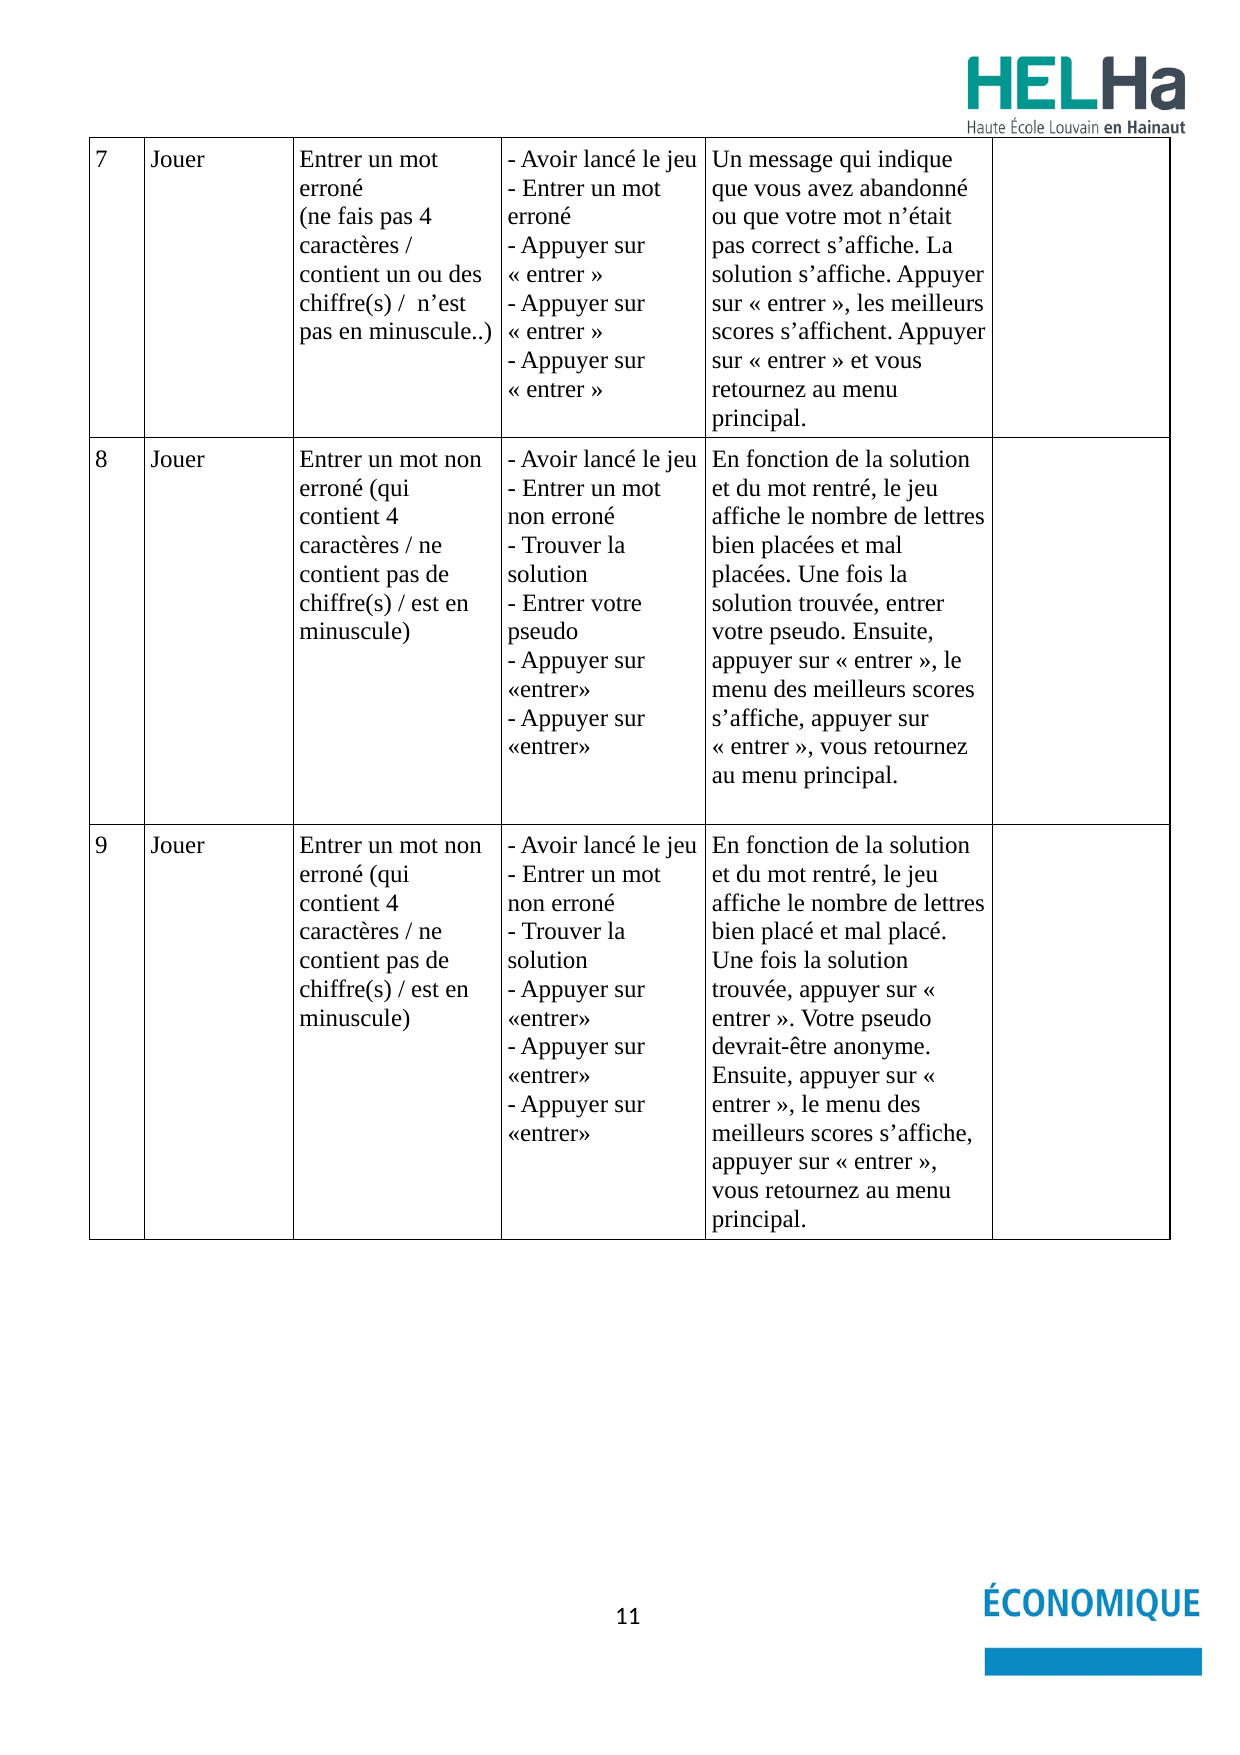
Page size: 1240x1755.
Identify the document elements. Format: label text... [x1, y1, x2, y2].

picture [946, 37, 1203, 153]
table_cell Jouer [145, 438, 293, 823]
table_cell 9 [90, 825, 144, 1238]
table_header Entrer un mot erroné (ne fais pas 4 caractères / contient un ou des chiffre(s) / n’est pas en minuscule..) [294, 138, 501, 437]
picture [993, 138, 1169, 153]
table_cell - Avoir lancé le jeu - Entrer un mot non erroné - Trouver la solution - Entrer votre pseudo - Appuyer sur «entrer» - Appuyer sur «entrer» [502, 438, 705, 823]
table_header 7 [90, 138, 144, 437]
table_header [993, 153, 1169, 437]
table_cell Jouer [145, 825, 293, 1238]
picture [963, 1579, 1221, 1695]
table_cell Entrer un mot non erroné (qui contient 4 caractères / ne contient pas de chiffre(s) / est en minuscule) [294, 825, 501, 1238]
table_header - Avoir lancé le jeu - Entrer un mot erroné - Appuyer sur « entrer » - Appuyer sur « entrer » - Appuyer sur « entrer » [502, 138, 705, 437]
table_cell [993, 825, 1169, 1238]
table_cell En fonction de la solution et du mot rentré, le jeu affiche le nombre de lettres bien placé et mal placé. Une fois la solution trouvée, appuyer sur « entrer ». Votre pseudo devrait-être anonyme. Ensuite, appuyer sur « entrer », le menu des meilleurs scores s’affiche, appuyer sur « entrer », vous retournez au menu principal. [706, 825, 992, 1238]
table_cell [993, 438, 1169, 823]
table_cell Entrer un mot non erroné (qui contient 4 caractères / ne contient pas de chiffre(s) / est en minuscule) [294, 438, 501, 823]
table_header Jouer [145, 138, 293, 437]
table_cell En fonction de la solution et du mot rentré, le jeu affiche le nombre de lettres bien placées et mal placées. Une fois la solution trouvée, entrer votre pseudo. Ensuite, appuyer sur « entrer », le menu des meilleurs scores s’affiche, appuyer sur « entrer », vous retournez au menu principal. [706, 438, 992, 823]
table_cell 8 [90, 438, 144, 823]
table_cell - Avoir lancé le jeu - Entrer un mot non erroné - Trouver la solution - Appuyer sur «entrer» - Appuyer sur «entrer» - Appuyer sur «entrer» [502, 825, 705, 1238]
table_header Un message qui indique que vous avez abandonné ou que votre mot n’était pas correct s’affiche. La solution s’affiche. Appuyer sur « entrer », les meilleurs scores s’affichent. Appuyer sur « entrer » et vous retournez au menu principal. [706, 138, 992, 437]
picture [946, 138, 992, 153]
